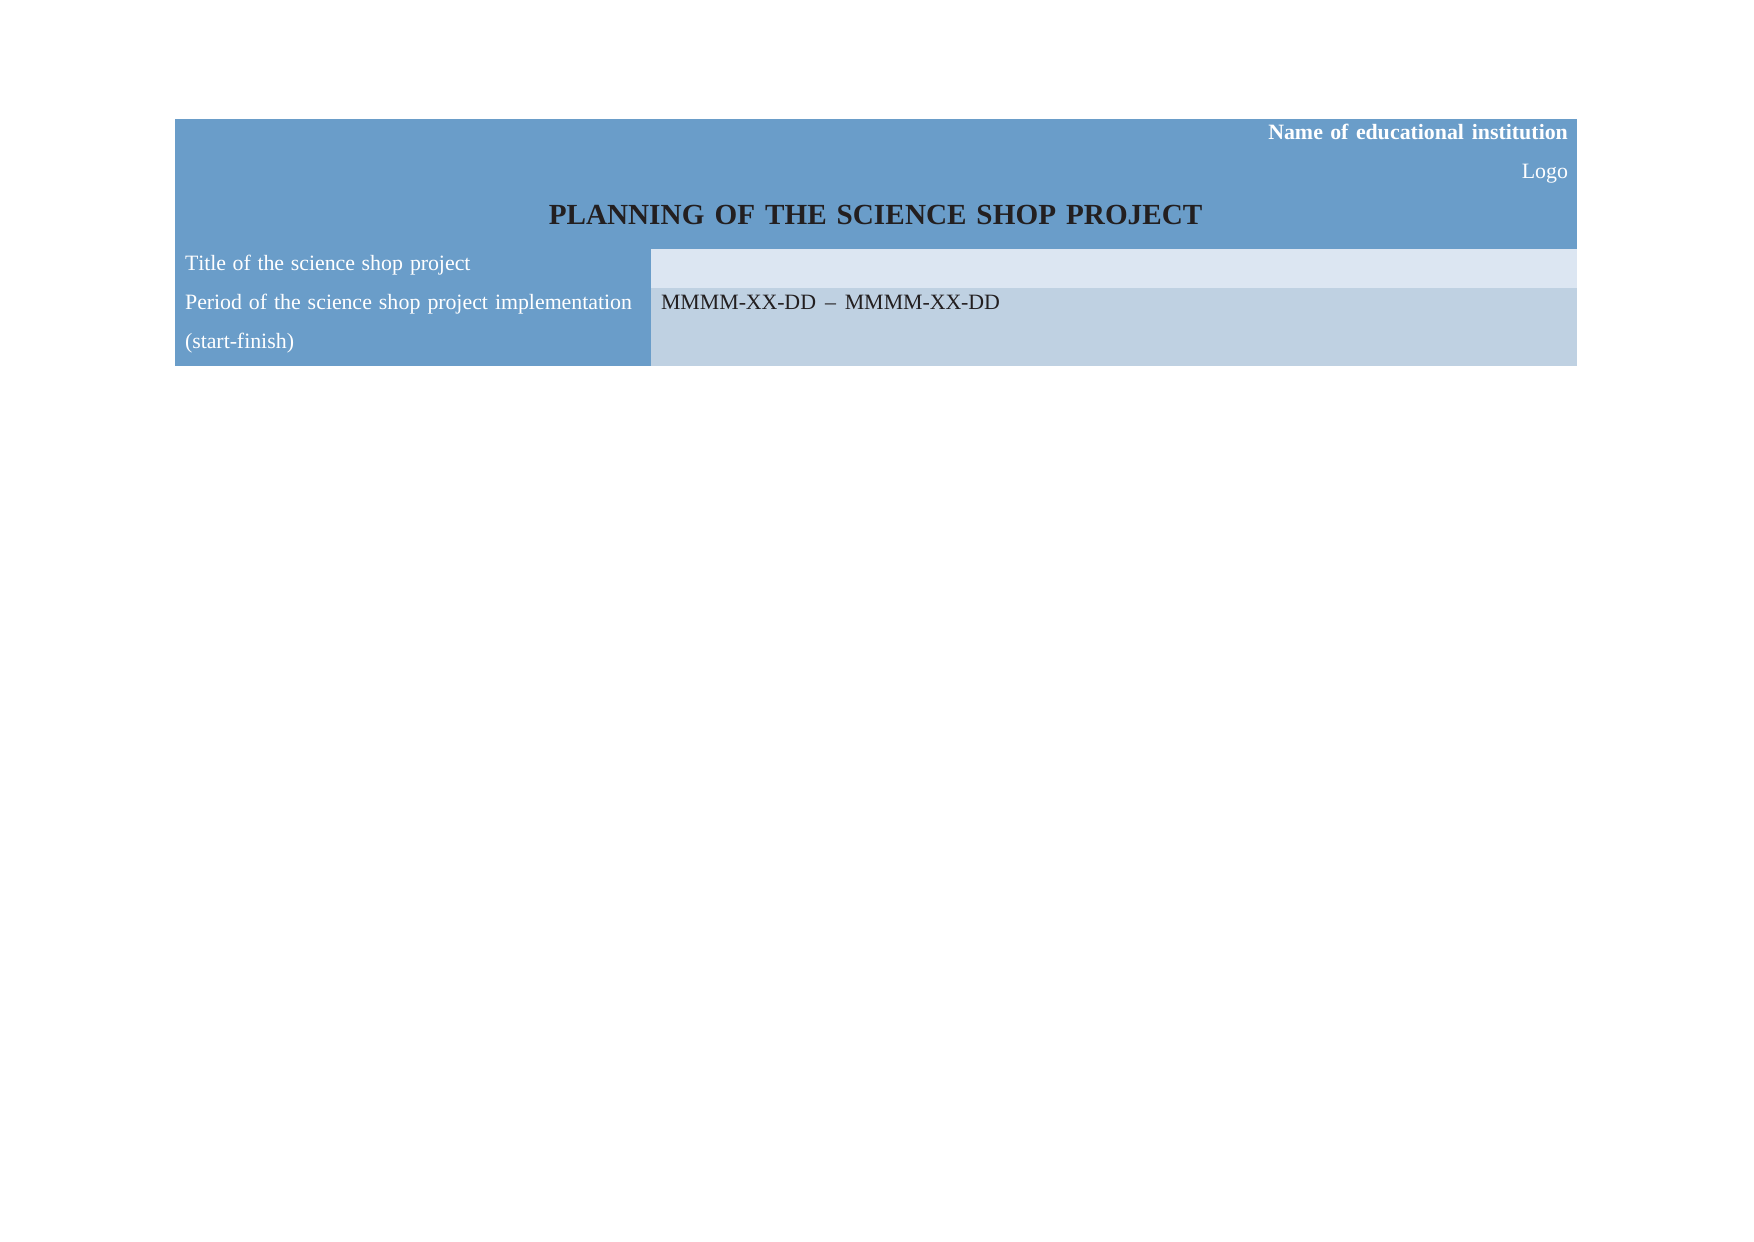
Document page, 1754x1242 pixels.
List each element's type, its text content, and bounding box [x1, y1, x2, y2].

text Purpose [185, 569, 263, 594]
text Project monitoring stage [1124, 453, 1307, 517]
text implementation stage [363, 492, 1091, 517]
table_cell PLANNING OF THE SCIENCE SHOP PROJECT [175, 196, 1577, 249]
table_cell Title of the science shop project Period of the science shop project implementation (start-finish) [175, 249, 651, 366]
table_header Name of educational institution Logo [175, 119, 1577, 196]
text Project initiation stage Project planning stage Project [383, 453, 1091, 478]
text Project completion and dissemination stage [1349, 453, 1530, 556]
table_cell [651, 249, 1577, 288]
table_cell MMMM-XX-DD – MMMM-XX-DD [651, 288, 1577, 366]
